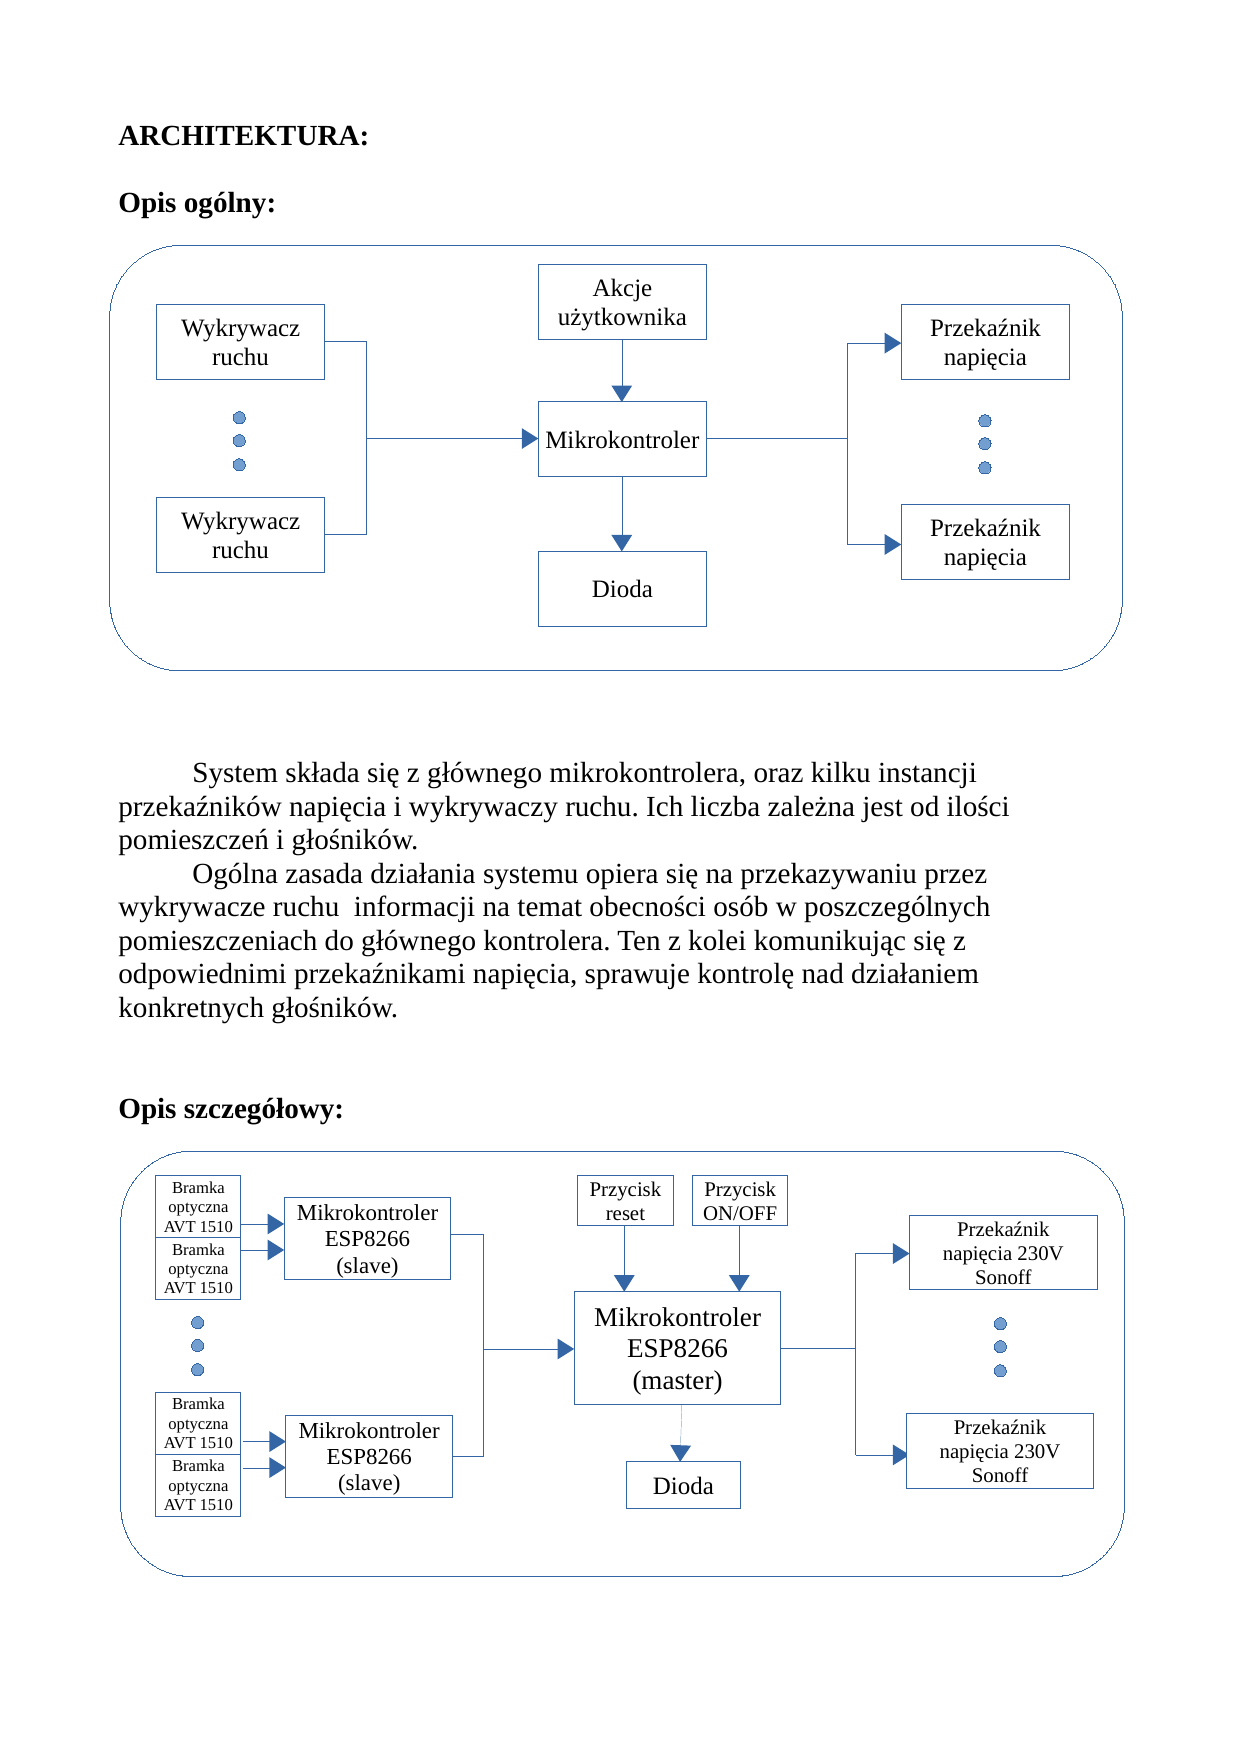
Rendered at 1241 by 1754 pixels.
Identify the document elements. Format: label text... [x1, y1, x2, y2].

text Opis szczegółowy: [118, 1091, 1122, 1124]
text Ogólna zasada działania systemu opiera się na przekazywaniu przez wykrywacze ruchu informacji na temat obecności osób w poszczególnych pomieszczeniach do głównego kontrolera. Ten z kolei komunikując się z odpowiednimi przekaźnikami napięcia, sprawuje kontrolę nad działaniem konkretnych głośników. [118, 856, 1122, 1024]
text System składa się z głównego mikrokontrolera, oraz kilku instancji przekaźników napięcia i wykrywaczy ruchu. Ich liczba zależna jest od ilości pomieszczeń i głośników. [118, 755, 1122, 856]
text Opis ogólny: [118, 185, 1122, 219]
text ARCHITEKTURA: [118, 118, 1122, 152]
